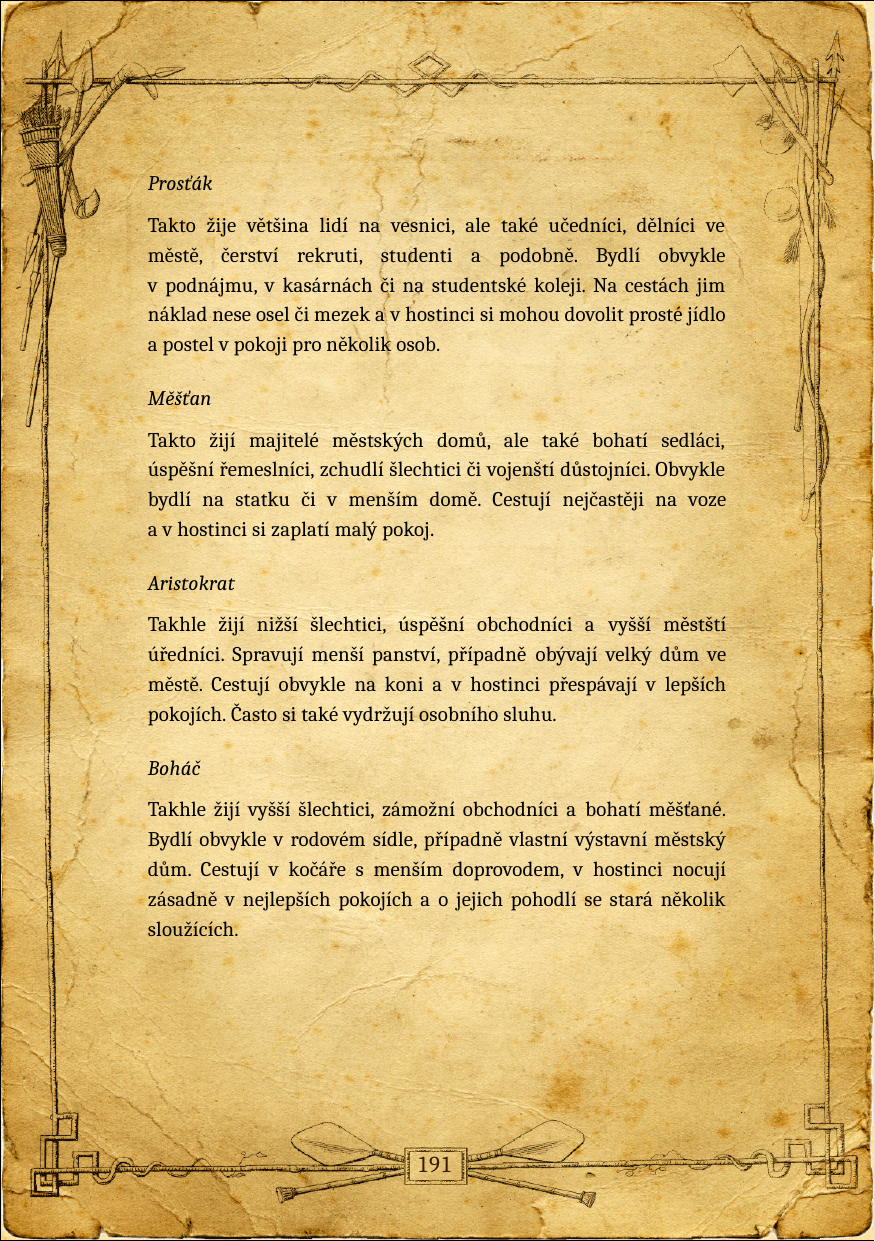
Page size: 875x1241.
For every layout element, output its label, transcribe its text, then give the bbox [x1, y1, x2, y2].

picture [1, 1, 874, 1240]
text Takto žije většina lidí na vesnici, ale také učedníci, dělníci ve městě, čerství rekruti, studenti a⁠ podobně. Bydlí obvykle v⁠ podnájmu, v⁠ kasárnách či na studentské koleji. Na cestách jim náklad nese osel či mezek a⁠ v⁠ hostinci si mohou dovolit prosté jídlo a⁠ postel v⁠ pokoji pro několik osob. [148, 213, 726, 357]
text Aristokrat [148, 571, 726, 595]
text Měšťan [148, 387, 726, 411]
text Takhle žijí vyšší šlechtici, zámožní obchodníci a⁠ bohatí měšťané. Bydlí obvykle v⁠ rodovém sídle, případně vlastní výstavní městský dům. Cestují v⁠ kočáře s⁠ menším doprovodem, v⁠ hostinci nocují zásadně v⁠ nejlepších pokojích a⁠ o⁠ jejich pohodlí se stará několik sloužících. [148, 798, 726, 942]
text Boháč [148, 756, 726, 780]
text Prosťák [148, 172, 726, 196]
text Takhle žijí nižší šlechtici, úspěšní obchodníci a⁠ vyšší městští úředníci. Spravují menší panství, případně obývají velký dům ve městě. Cestují obvykle na koni a⁠ v⁠ hostinci přespávají v⁠ lepších pokojích. Často si také vydržují osobního sluhu. [148, 613, 726, 727]
text Takto žijí majitelé městských domů, ale také bohatí sedláci, úspěšní řemeslníci, zchudlí šlechtici či vojenští důstojníci. Obvykle bydlí na statku či v⁠ menším domě. Cestují nejčastěji na voze a⁠ v⁠ hostinci si zaplatí malý pokoj. [148, 428, 726, 542]
